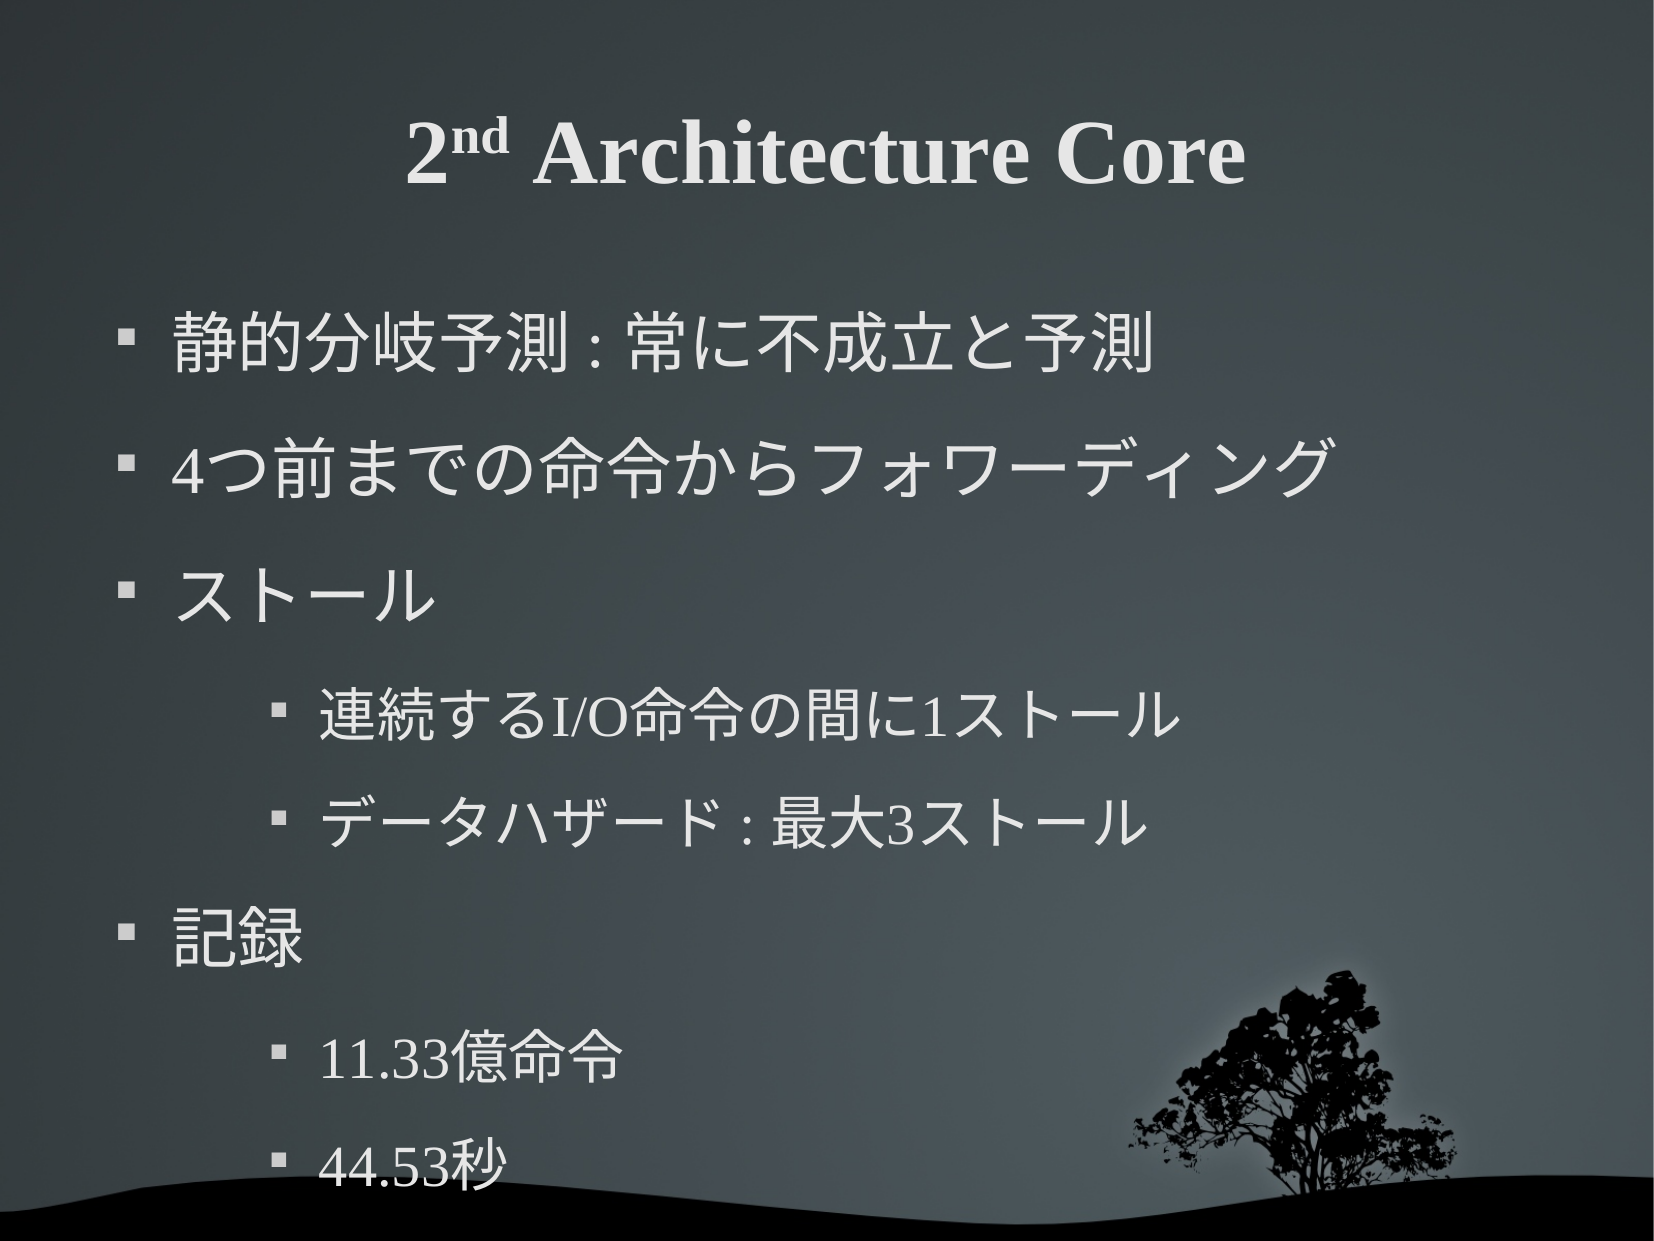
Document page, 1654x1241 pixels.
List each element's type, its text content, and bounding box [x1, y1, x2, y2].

title 2nd Architecture Core [82, 49, 1571, 257]
list 静的分岐予測 : 常に不成立と予測 4つ前までの命令からフォワーディング ストール 連続するI/O命令の間に1ストール データハザード : 最大3ストール 記録 11.33億命令 44.53秒 [82, 290, 1571, 1109]
picture [0, 0, 1654, 1241]
